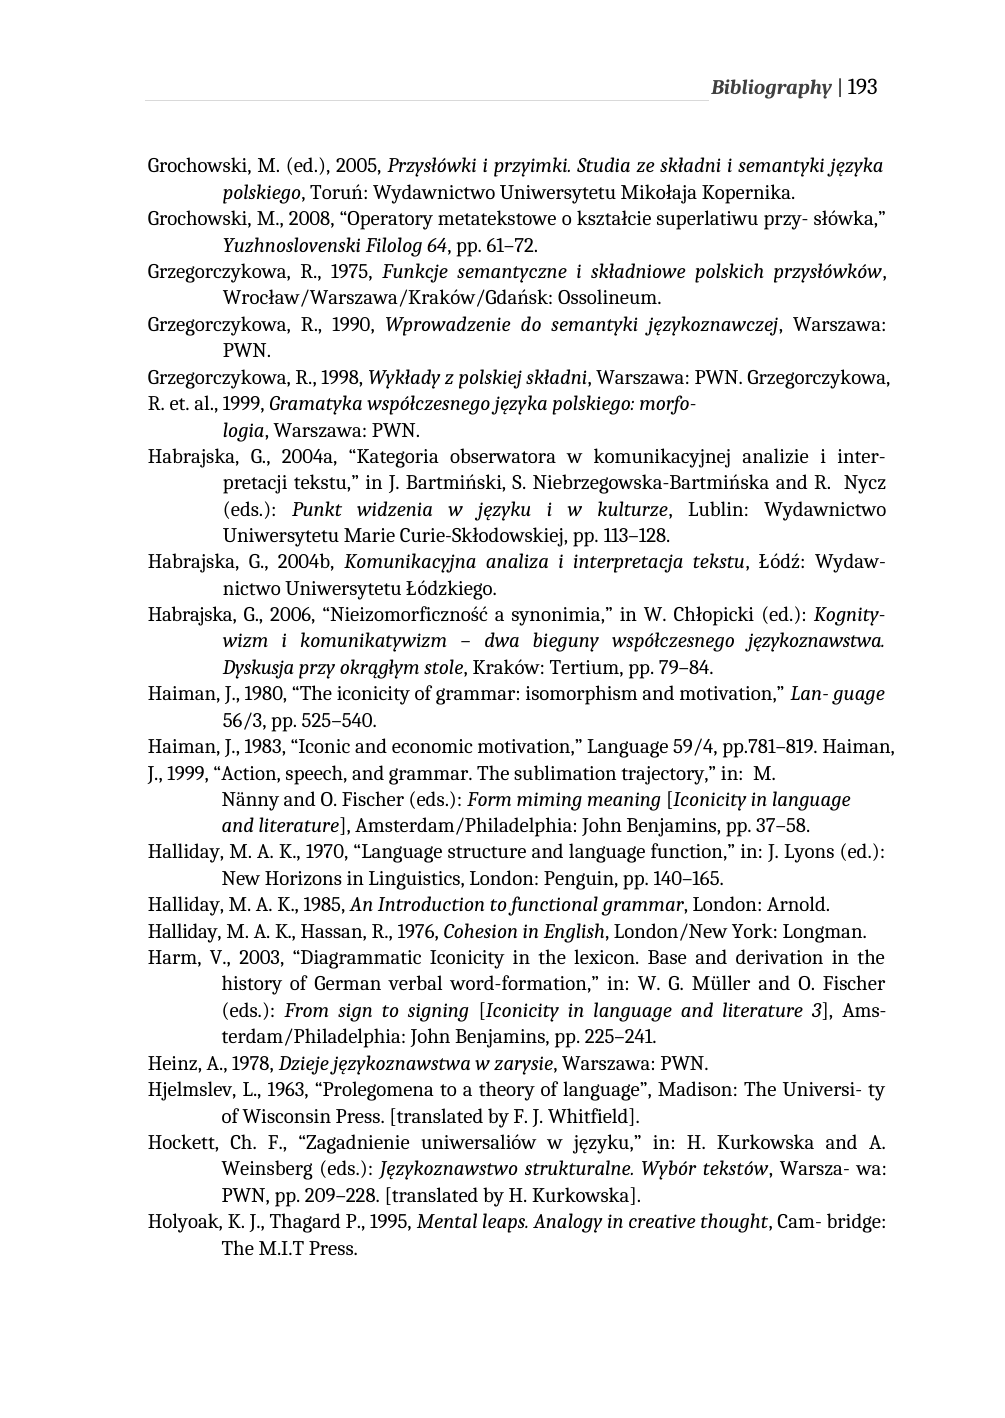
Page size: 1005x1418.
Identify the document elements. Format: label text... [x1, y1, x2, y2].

text Grzegorczykowa, R., 1990, Wprowadzenie do semantyki językoznawczej, Warszawa: PWN. [148, 312, 887, 363]
text Haiman, J., 1983, “Iconic and economic motivation,” Language 59/4, pp.781–819. Haiman, J., 1999, “Action, speech, and grammar. The sublimation trajectory,” in: M. [148, 735, 902, 785]
text Habrajska, G., 2004b, Komunikacyjna analiza i interpretacja tekstu, Łódź: Wydaw- nictwo Uniwersytetu Łódzkiego. [148, 550, 886, 600]
text Habrajska, G., 2006, “Nieizomorficzność a synonimia,” in W. Chłopicki (ed.): Kognity- wizm i komunikatywizm – dwa bieguny współczesnego językoznawstwa. Dyskusja przy okrągłym stole, Kraków: Tertium, pp. 79–84. [148, 603, 887, 679]
text Halliday, M. A. K., 1970, “Language structure and language function,” in: J. Lyons (ed.): New Horizons in Linguistics, London: Penguin, pp. 140–165. [148, 840, 886, 891]
text Grochowski, M., 2008, “Operatory metatekstowe o kształcie superlatiwu przy- słówka,” Yuzhnoslovenski Filolog 64, pp. 61–72. [148, 207, 887, 257]
text Nänny and O. Fischer (eds.): Form miming meaning [Iconicity in language and literature], Amsterdam/Philadelphia: John Benjamins, pp. 37–58. [221, 787, 879, 838]
text Habrajska, G., 2004a, “Kategoria obserwatora w komunikacyjnej analizie i inter- pretacji tekstu,” in J. Bartmiński, S. Niebrzegowska-Bartmińska and R. Nycz (eds.): Punkt widzenia w języku i w kulturze, Lublin: Wydawnictwo Uniwersytetu Marie Curie-Skłodowskiej, pp. 113–128. [148, 444, 887, 548]
text Hockett, Ch. F., “Zagadnienie uniwersaliów w języku,” in: H. Kurkowska and A. Weinsberg (eds.): Językoznawstwo strukturalne. Wybór tekstów, Warsza- wa: PWN, pp. 209–228. [translated by H. Kurkowska]. [148, 1131, 887, 1207]
text Grzegorczykowa, R., 1975, Funkcje semantyczne i składniowe polskich przysłówków, Wrocław/Warszawa/Kraków/Gdańsk: Ossolineum. [148, 259, 887, 310]
text Heinz, A., 1978, Dzieje językoznawstwa w zarysie, Warszawa: PWN. [148, 1051, 902, 1075]
text Holyoak, K. J., Thagard P., 1995, Mental leaps. Analogy in creative thought, Cam- bridge: The M.I.T Press. [148, 1210, 886, 1260]
text Grzegorczykowa, R., 1998, Wykłady z polskiej składni, Warszawa: PWN. Grzegorczykowa, R. et. al., 1999, Gramatyka współczesnego języka polskiego: morfo- [148, 366, 902, 416]
text logia, Warszawa: PWN. [223, 418, 902, 442]
text Hjelmslev, L., 1963, “Prolegomena to a theory of language”, Madison: The Universi- ty of Wisconsin Press. [translated by F. J. Whitfield]. [148, 1078, 886, 1128]
text Harm, V., 2003, “Diagrammatic Iconicity in the lexicon. Base and derivation in the history of German verbal word-formation,” in: W. G. Müller and O. Fischer (eds.): From sign to signing [Iconicity in language and literature 3], Ams- terdam/Philadelphia: John Benjamins, pp. 225–241. [148, 946, 887, 1049]
text Halliday, M. A. K., 1985, An Introduction to functional grammar, London: Arnold. Halliday, M. A. K., Hassan, R., 1976, Cohesion in English, London/New York: Longman. [148, 893, 902, 943]
text Grochowski, M. (ed.), 2005, Przysłówki i przyimki. Studia ze składni i semantyki języka polskiego, Toruń: Wydawnictwo Uniwersytetu Mikołaja Kopernika. [148, 154, 886, 204]
text Haiman, J., 1980, “The iconicity of grammar: isomorphism and motivation,” Lan- guage 56/3, pp. 525–540. [148, 682, 887, 732]
